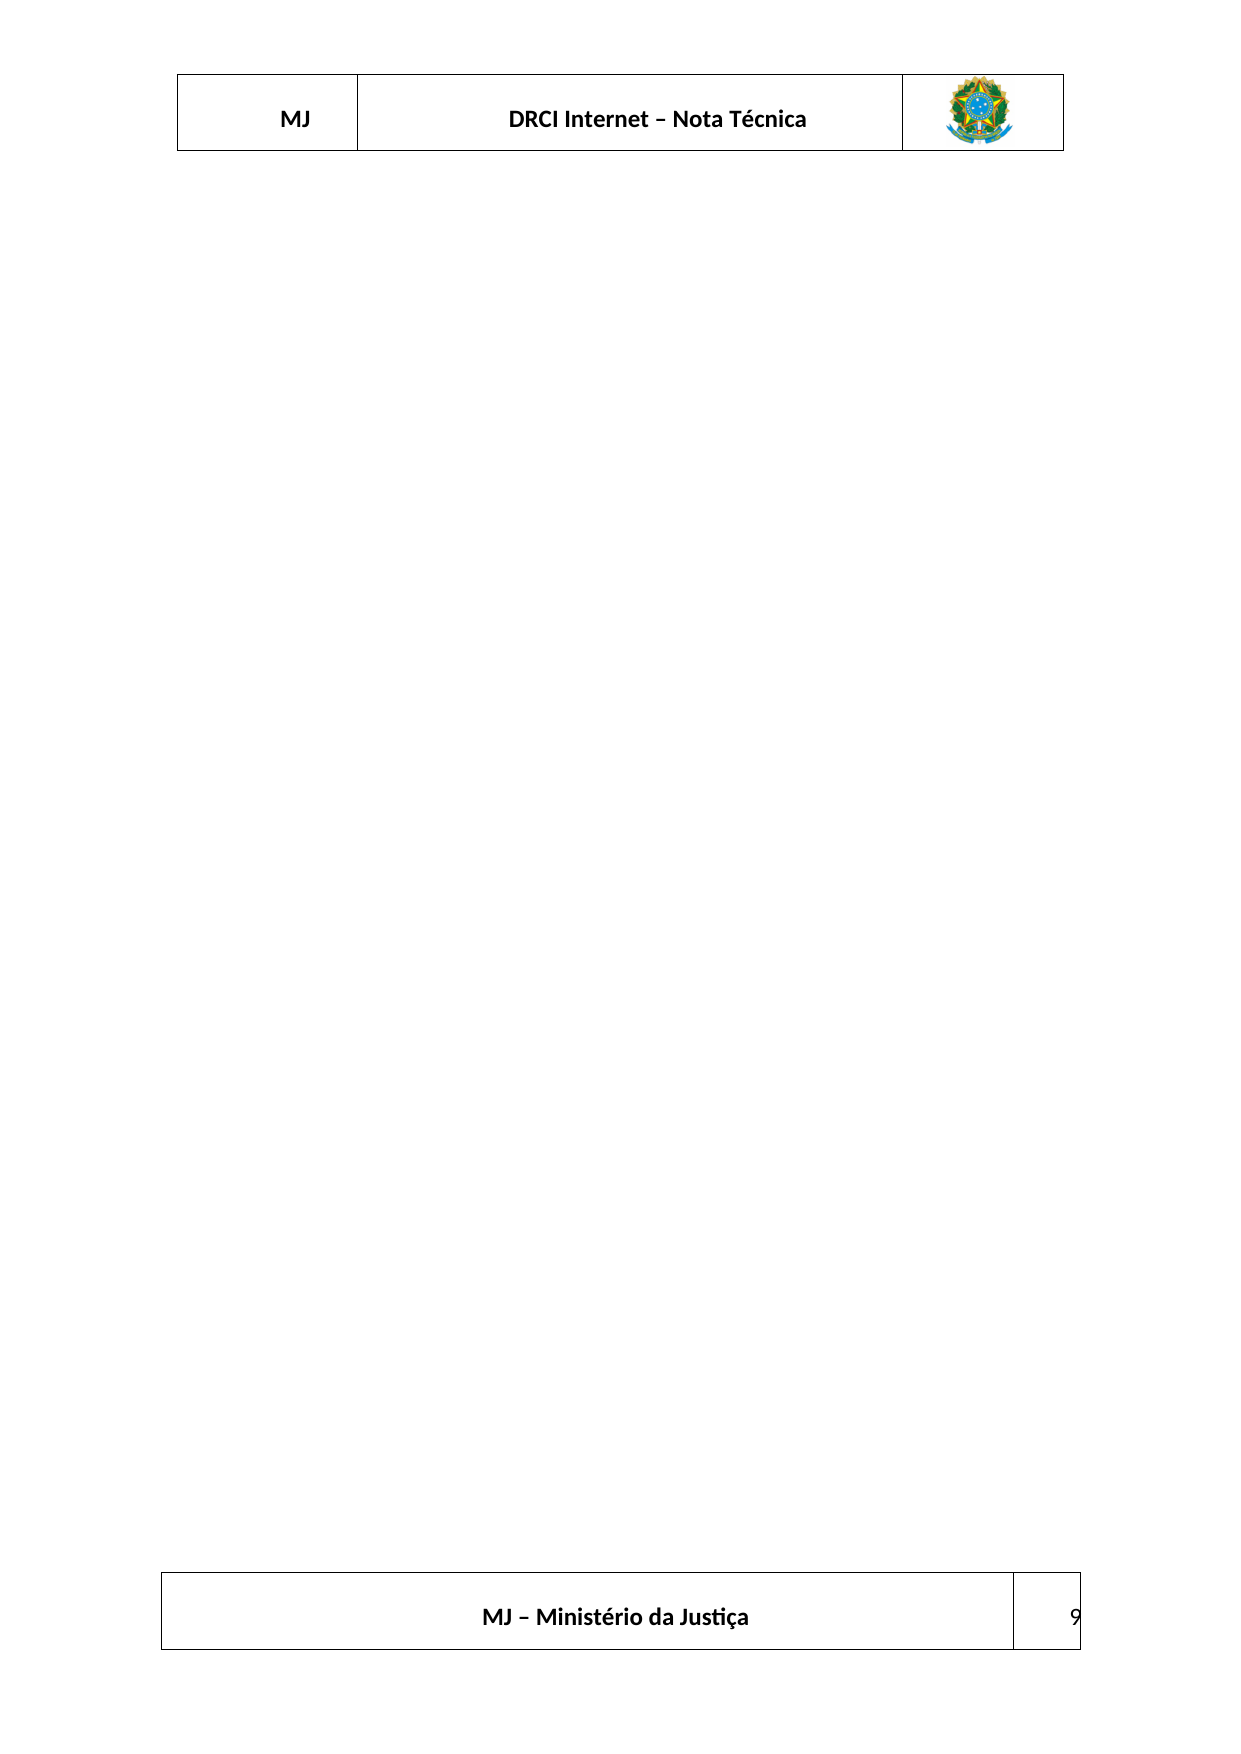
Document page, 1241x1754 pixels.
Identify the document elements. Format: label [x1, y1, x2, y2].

picture [944, 75, 1020, 149]
